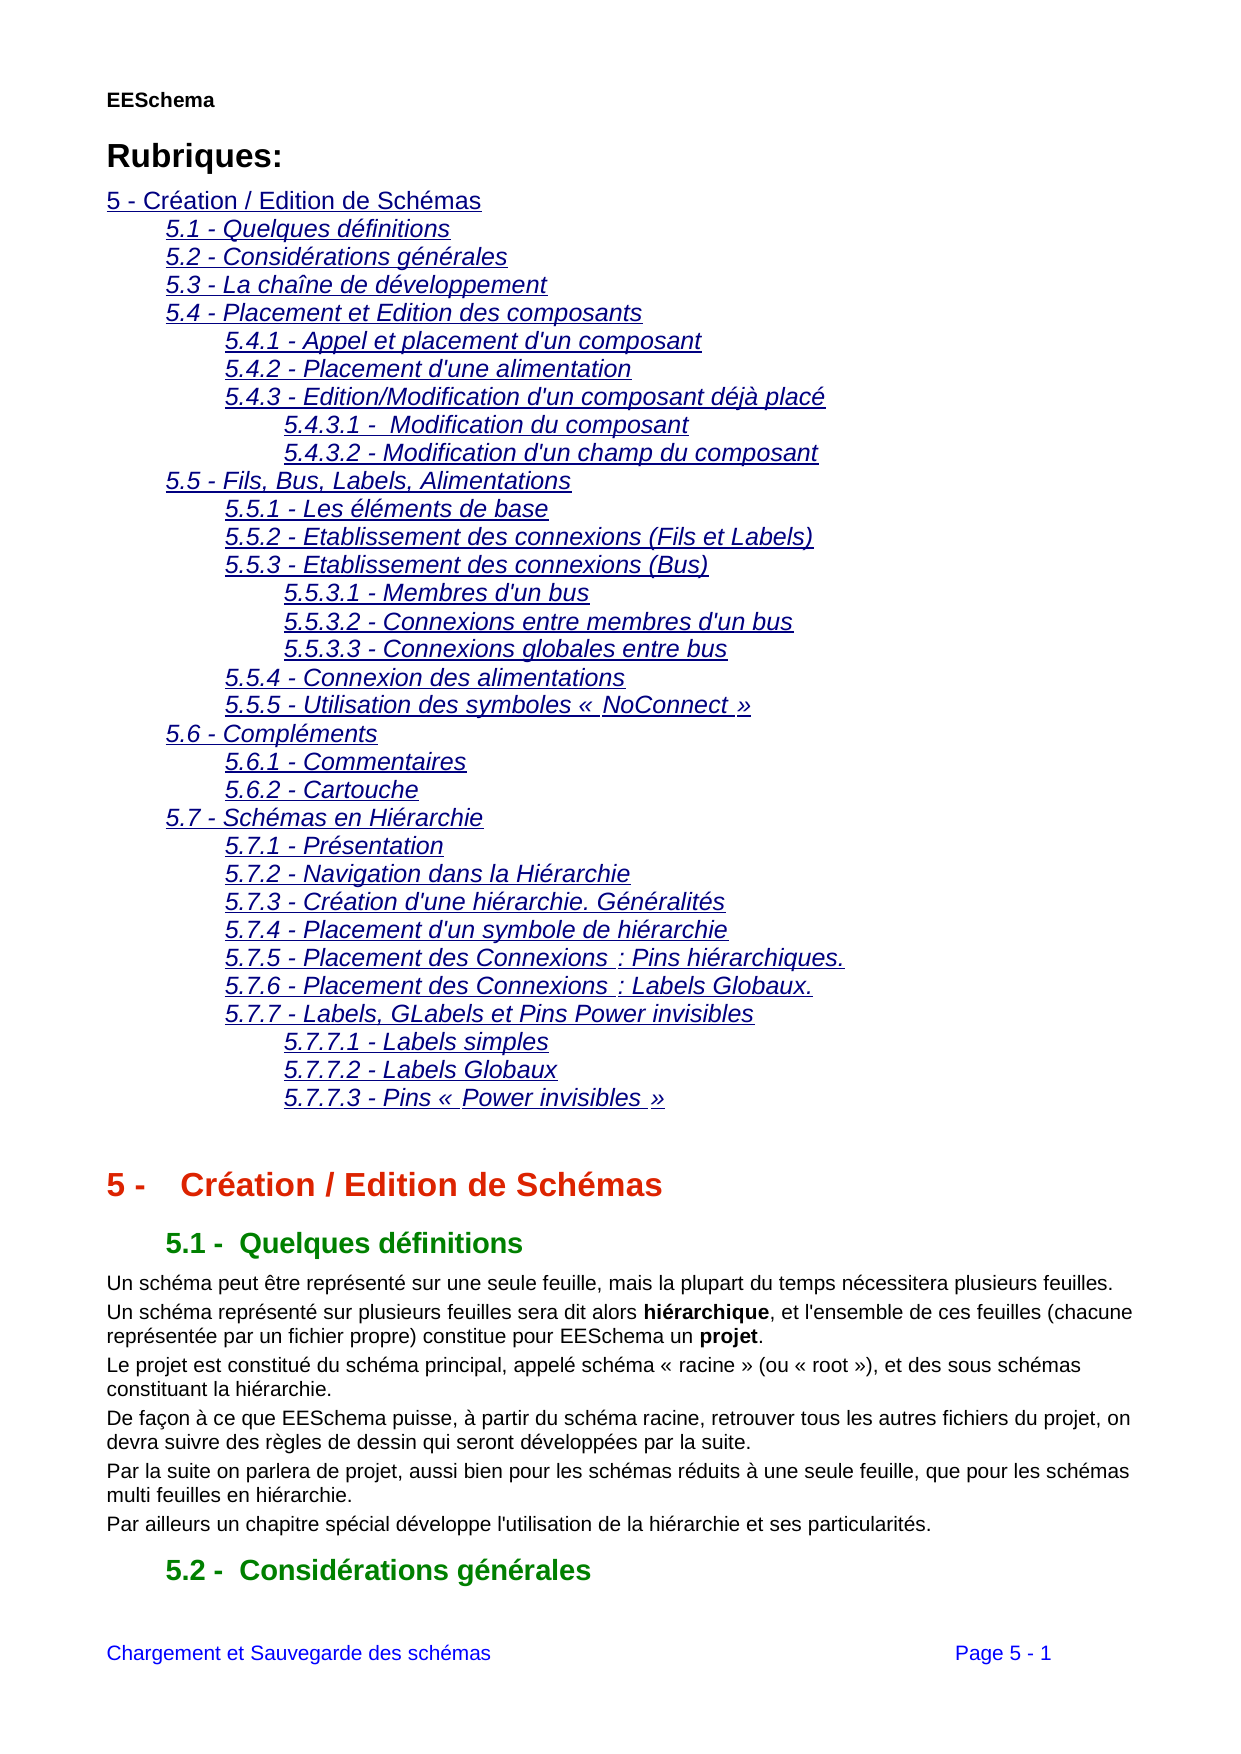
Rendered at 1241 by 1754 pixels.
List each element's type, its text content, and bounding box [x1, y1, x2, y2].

text 5.5.4 - Connexion des alimentations [224, 663, 1151, 691]
text 5.7.5 - Placement des Connexions : Pins hiérarchiques. [224, 944, 1151, 972]
text Par ailleurs un chapitre spécial développe l'utilisation de la hiérarchie et ses particularités. [106, 1513, 1151, 1536]
text 5.4 - Placement et Edition des composants [165, 299, 1151, 327]
text 5.5.3.3 - Connexions globales entre bus [283, 635, 1151, 663]
subtitle Rubriques: [106, 137, 1151, 174]
text 5.4.1 - Appel et placement d'un composant [224, 327, 1151, 355]
text 5.2 - Considérations générales [165, 243, 1151, 271]
text 5.5.5 - Utilisation des symboles « NoConnect » [224, 691, 1151, 719]
text 5.4.2 - Placement d'une alimentation [224, 355, 1151, 383]
text Par la suite on parlera de projet, aussi bien pour les schémas réduits à une seule feuille, que pour les schémas multi feuilles en hiérarchie. [106, 1460, 1151, 1507]
subtitle Création / Edition de Schémas [106, 1166, 1151, 1203]
text 5.6.2 - Cartouche [224, 776, 1151, 803]
text Un schéma peut être représenté sur une seule feuille, mais la plupart du temps nécessitera plusieurs feuilles. [106, 1271, 1151, 1295]
text 5.7 - Schémas en Hiérarchie [165, 803, 1151, 832]
subtitle Considérations générales [92, 1554, 1151, 1587]
text 5.4.3.1 - Modification du composant [283, 411, 1151, 439]
text Un schéma représenté sur plusieurs feuilles sera dit alors hiérarchique, et l'ensemble de ces feuilles (chacune représentée par un fichier propre) constitue pour EESchema un projet. [106, 1301, 1151, 1348]
text 5.7.7.1 - Labels simples [283, 1028, 1151, 1056]
text 5.3 - La chaîne de développement [165, 271, 1151, 299]
text Le projet est constitué du schéma principal, appelé schéma « racine » (ou « root »), et des sous schémas constituant la hiérarchie. [106, 1354, 1151, 1401]
text 5.7.7 - Labels, GLabels et Pins Power invisibles [224, 1000, 1151, 1028]
text 5.4.3.2 - Modification d'un champ du composant [283, 439, 1151, 467]
text 5.5.3.2 - Connexions entre membres d'un bus [283, 607, 1151, 635]
text 5.5.2 - Etablissement des connexions (Fils et Labels) [224, 523, 1151, 551]
text 5.6 - Compléments [165, 719, 1151, 747]
text De façon à ce que EESchema puisse, à partir du schéma racine, retrouver tous les autres fichiers du projet, on devra suivre des règles de dessin qui seront développées par la suite. [106, 1407, 1151, 1454]
text 5.7.2 - Navigation dans la Hiérarchie [224, 859, 1151, 888]
text 5.5.3 - Etablissement des connexions (Bus) [224, 551, 1151, 579]
text 5.7.7.3 - Pins « Power invisibles » [283, 1084, 1151, 1112]
text 5.1 - Quelques définitions [165, 215, 1151, 243]
text 5.7.1 - Présentation [224, 832, 1151, 859]
text 5.7.4 - Placement d'un symbole de hiérarchie [224, 916, 1151, 944]
subtitle Quelques définitions [92, 1227, 1151, 1259]
text 5.7.6 - Placement des Connexions : Labels Globaux. [224, 972, 1151, 1000]
text 5.7.7.2 - Labels Globaux [283, 1056, 1151, 1084]
text 5.5 - Fils, Bus, Labels, Alimentations [165, 467, 1151, 495]
text 5 - Création / Edition de Schémas [106, 187, 1151, 215]
text 5.5.3.1 - Membres d'un bus [283, 579, 1151, 607]
text 5.5.1 - Les éléments de base [224, 495, 1151, 523]
text 5.4.3 - Edition/Modification d'un composant déjà placé [224, 383, 1151, 411]
text 5.6.1 - Commentaires [224, 747, 1151, 776]
text 5.7.3 - Création d'une hiérarchie. Généralités [224, 888, 1151, 916]
